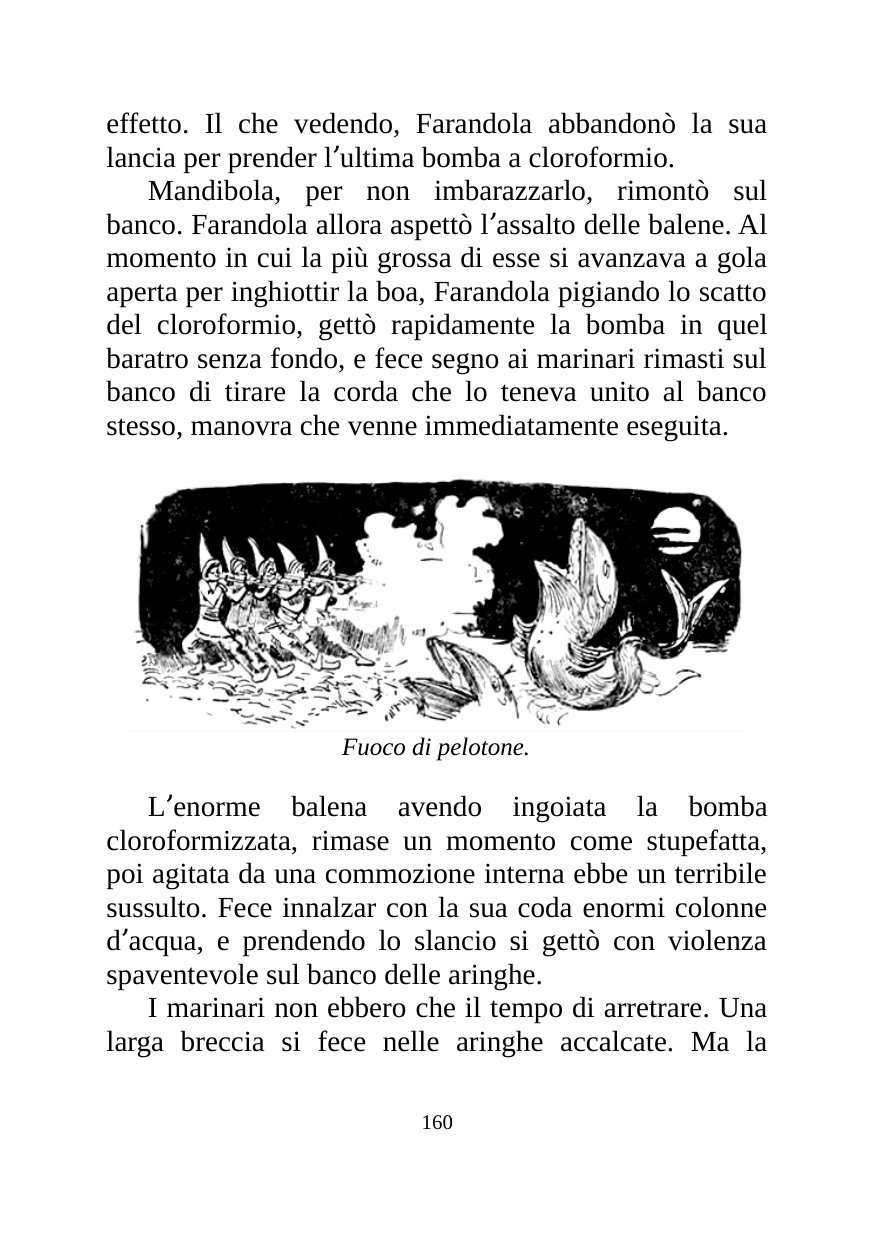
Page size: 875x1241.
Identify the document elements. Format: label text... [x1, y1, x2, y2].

text effetto. Il che vedendo, Farandola abbandonò la sua lancia per prender l՚ultima bomba a cloroformio. [106, 106, 768, 173]
picture [127, 476, 747, 732]
text I marinari non ebbero che il tempo di arretrare. Una larga breccia si fece nelle aringhe accalcate. Ma la [106, 990, 768, 1057]
text L՚enorme balena avendo ingoiata la bomba cloroformizzata, rimase un momento come stupefatta, poi agitata da una commozione interna ebbe un terribile sussulto. Fece innalzar con la sua coda enormi colonne d՚acqua, e prendendo lo slancio si gettò con violenza spaventevole sul banco delle aringhe. [106, 789, 768, 990]
text Mandibola, per non imbarazzarlo, rimontò sul banco. Farandola allora aspettò l՚assalto delle balene. Al momento in cui la più grossa di esse si avanzava a gola aperta per inghiottir la boa, Farandola pigiando lo scatto del cloroformio, gettò rapidamente la bomba in quel baratro senza fondo, e fece segno ai marinari rimasti sul banco di tirare la corda che lo teneva unito al banco stesso, manovra che venne immediatamente eseguita. [106, 173, 768, 442]
text Fuoco di pelotone. [128, 732, 746, 760]
